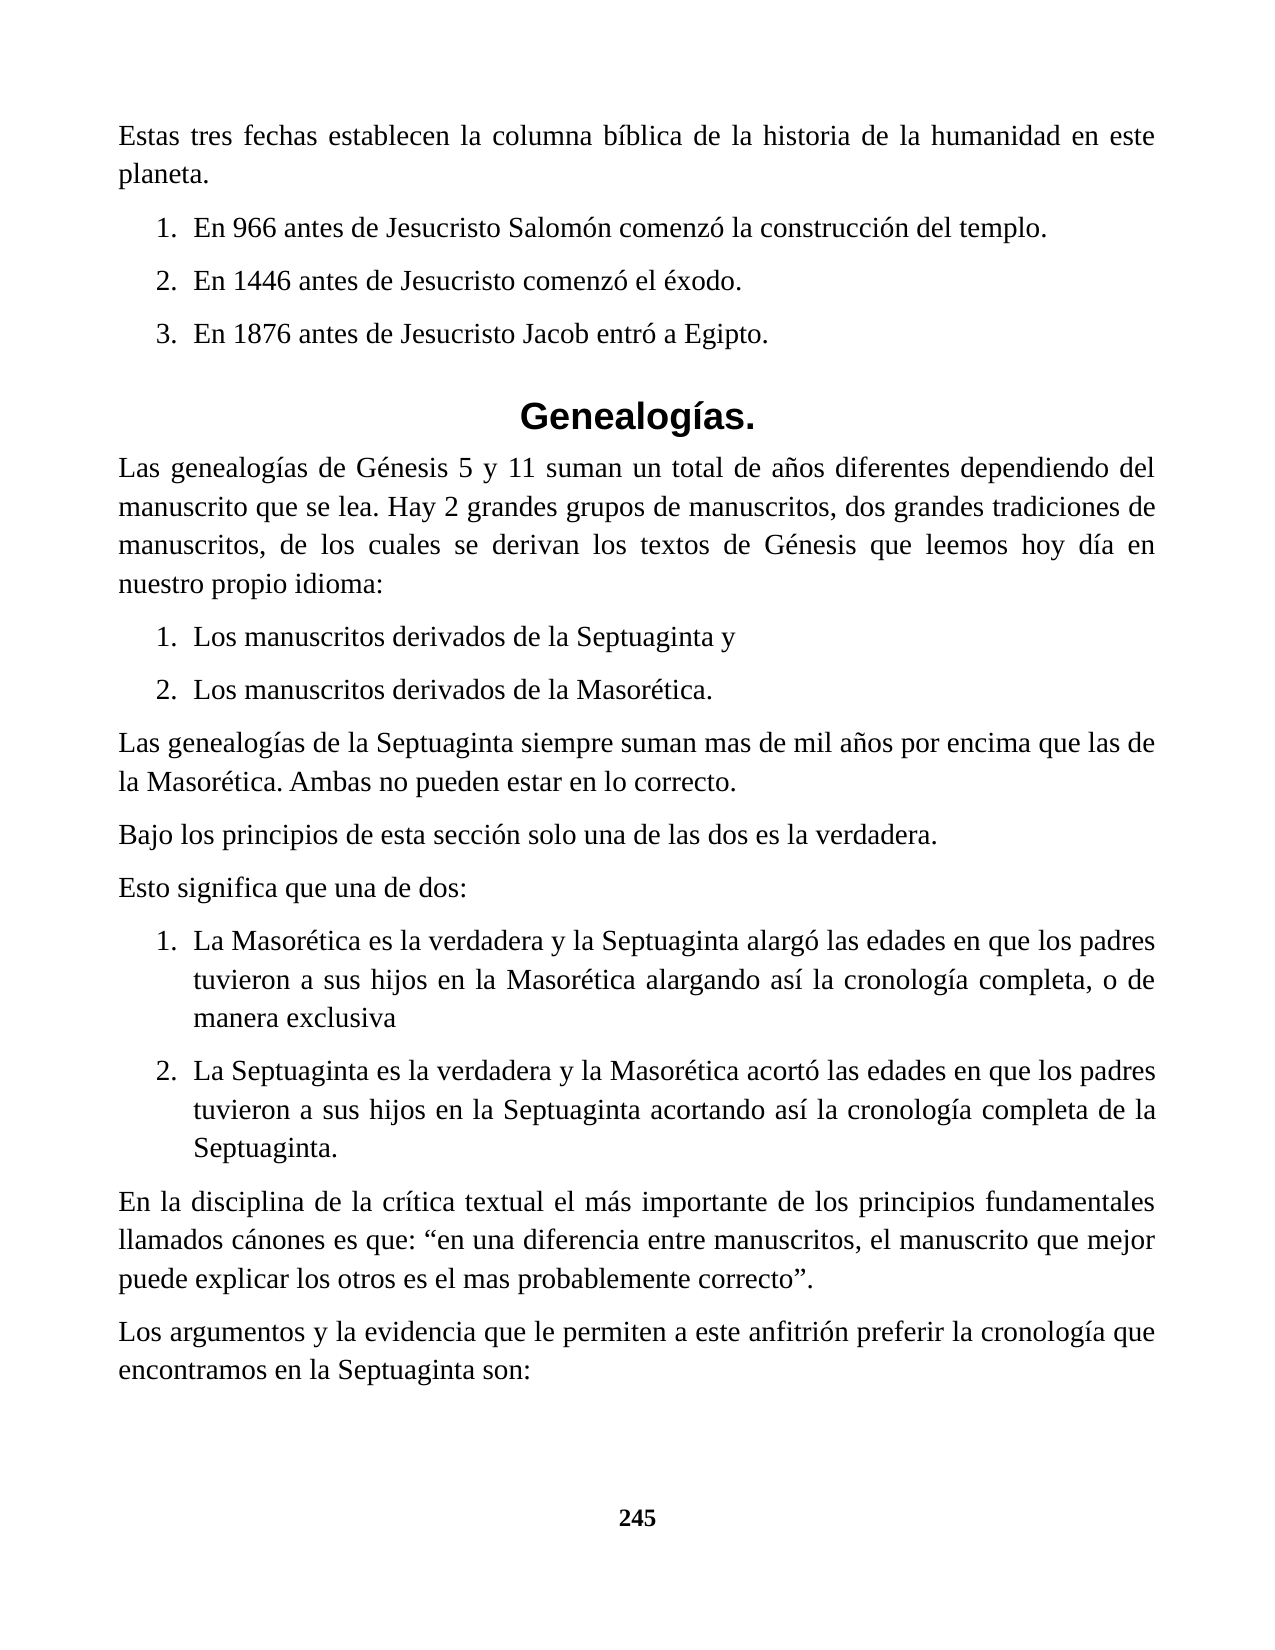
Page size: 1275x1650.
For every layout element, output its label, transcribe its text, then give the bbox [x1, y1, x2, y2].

list En 966 antes de Jesucristo Salomón comenzó la construcción del templo. [156, 210, 1157, 243]
list Los manuscritos derivados de la Septuaginta y [156, 619, 1157, 653]
list La Septuaginta es la verdadera y la Masorética acortó las edades en que los padres tuvieron a sus hijos en la Septuaginta acortando así la cronología completa de la Septuaginta. [156, 1053, 1157, 1164]
text Las genealogías de la Septuaginta siempre suman mas de mil años por encima que las de la Masorética. Ambas no pueden estar en lo correcto. [118, 725, 1157, 797]
subtitle Genealogías. [118, 394, 1157, 438]
list La Masorética es la verdadera y la Septuaginta alargó las edades en que los padres tuvieron a sus hijos en la Masorética alargando así la cronología completa, o de manera exclusiva [156, 923, 1157, 1034]
text Bajo los principios de esta sección solo una de las dos es la verdadera. [118, 817, 1157, 851]
text Esto significa que una de dos: [118, 870, 1157, 904]
text Estas tres fechas establecen la columna bíblica de la historia de la humanidad en este planeta. [118, 118, 1157, 190]
text En la disciplina de la crítica textual el más importante de los principios fundamentales llamados cánones es que: “en una diferencia entre manuscritos, el manuscrito que mejor puede explicar los otros es el mas probablemente correcto”. [118, 1184, 1157, 1294]
text Los argumentos y la evidencia que le permiten a este anfitrión preferir la cronología que encontramos en la Septuaginta son: [118, 1314, 1157, 1386]
list En 1876 antes de Jesucristo Jacob entró a Egipto. [156, 316, 1157, 349]
list Los manuscritos derivados de la Masorética. [156, 672, 1157, 706]
list En 1446 antes de Jesucristo comenzó el éxodo. [156, 263, 1157, 296]
text Las genealogías de Génesis 5 y 11 suman un total de años diferentes dependiendo del manuscrito que se lea. Hay 2 grandes grupos de manuscritos, dos grandes tradiciones de manuscritos, de los cuales se derivan los textos de Génesis que leemos hoy día en nuestro propio idioma: [118, 450, 1157, 599]
